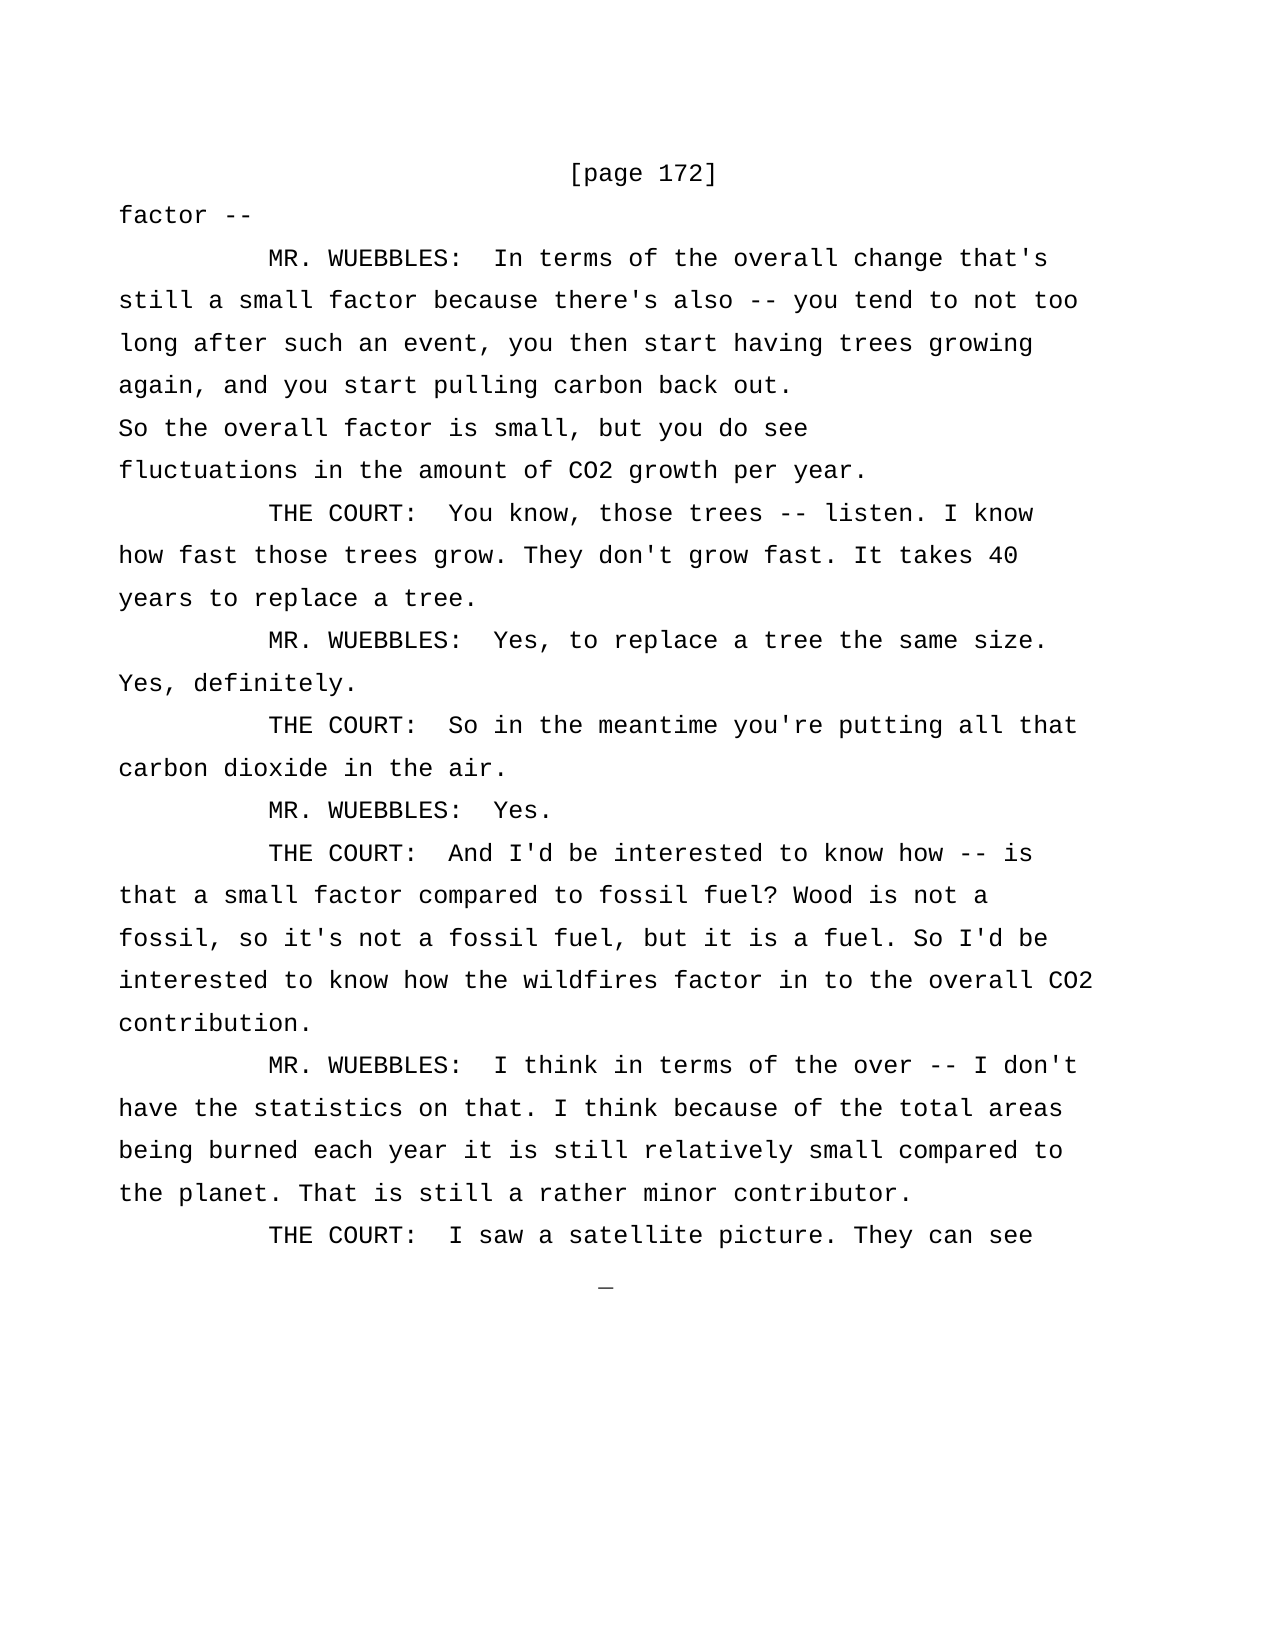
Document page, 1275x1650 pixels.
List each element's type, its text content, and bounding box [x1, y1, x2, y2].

text THE COURT: And I'd be interested to know how -- is [118, 841, 1157, 869]
text THE COURT: You know, those trees -- listen. I know [118, 501, 1157, 529]
text _ [118, 1266, 1157, 1294]
text fossil, so it's not a fossil fuel, but it is a fuel. So I'd be [118, 926, 1157, 954]
text that a small factor compared to fossil fuel? Wood is not a [118, 883, 1157, 911]
text years to replace a tree. [118, 586, 1157, 614]
text factor -- [118, 203, 1157, 231]
text interested to know how the wildfires factor in to the overall CO2 [118, 968, 1157, 996]
text again, and you start pulling carbon back out. [118, 373, 1157, 401]
text THE COURT: I saw a satellite picture. They can see [118, 1223, 1157, 1251]
text have the statistics on that. I think because of the total areas [118, 1096, 1157, 1124]
text MR. WUEBBLES: I think in terms of the over -- I don't [118, 1053, 1157, 1081]
text MR. WUEBBLES: Yes, to replace a tree the same size. [118, 628, 1157, 656]
text Yes, definitely. [118, 671, 1157, 699]
text MR. WUEBBLES: Yes. [118, 798, 1157, 826]
text MR. WUEBBLES: In terms of the overall change that's [118, 246, 1157, 274]
text carbon dioxide in the air. [118, 756, 1157, 784]
text So the overall factor is small, but you do see [118, 416, 1157, 444]
text the planet. That is still a rather minor contributor. [118, 1181, 1157, 1209]
text THE COURT: So in the meantime you're putting all that [118, 713, 1157, 741]
text contribution. [118, 1011, 1157, 1039]
text being burned each year it is still relatively small compared to [118, 1138, 1157, 1166]
text long after such an event, you then start having trees growing [118, 331, 1157, 359]
text fluctuations in the amount of CO2 growth per year. [118, 458, 1157, 486]
text still a small factor because there's also -- you tend to not too [118, 288, 1157, 316]
text how fast those trees grow. They don't grow fast. It takes 40 [118, 543, 1157, 571]
text [page 172] [118, 161, 1157, 189]
